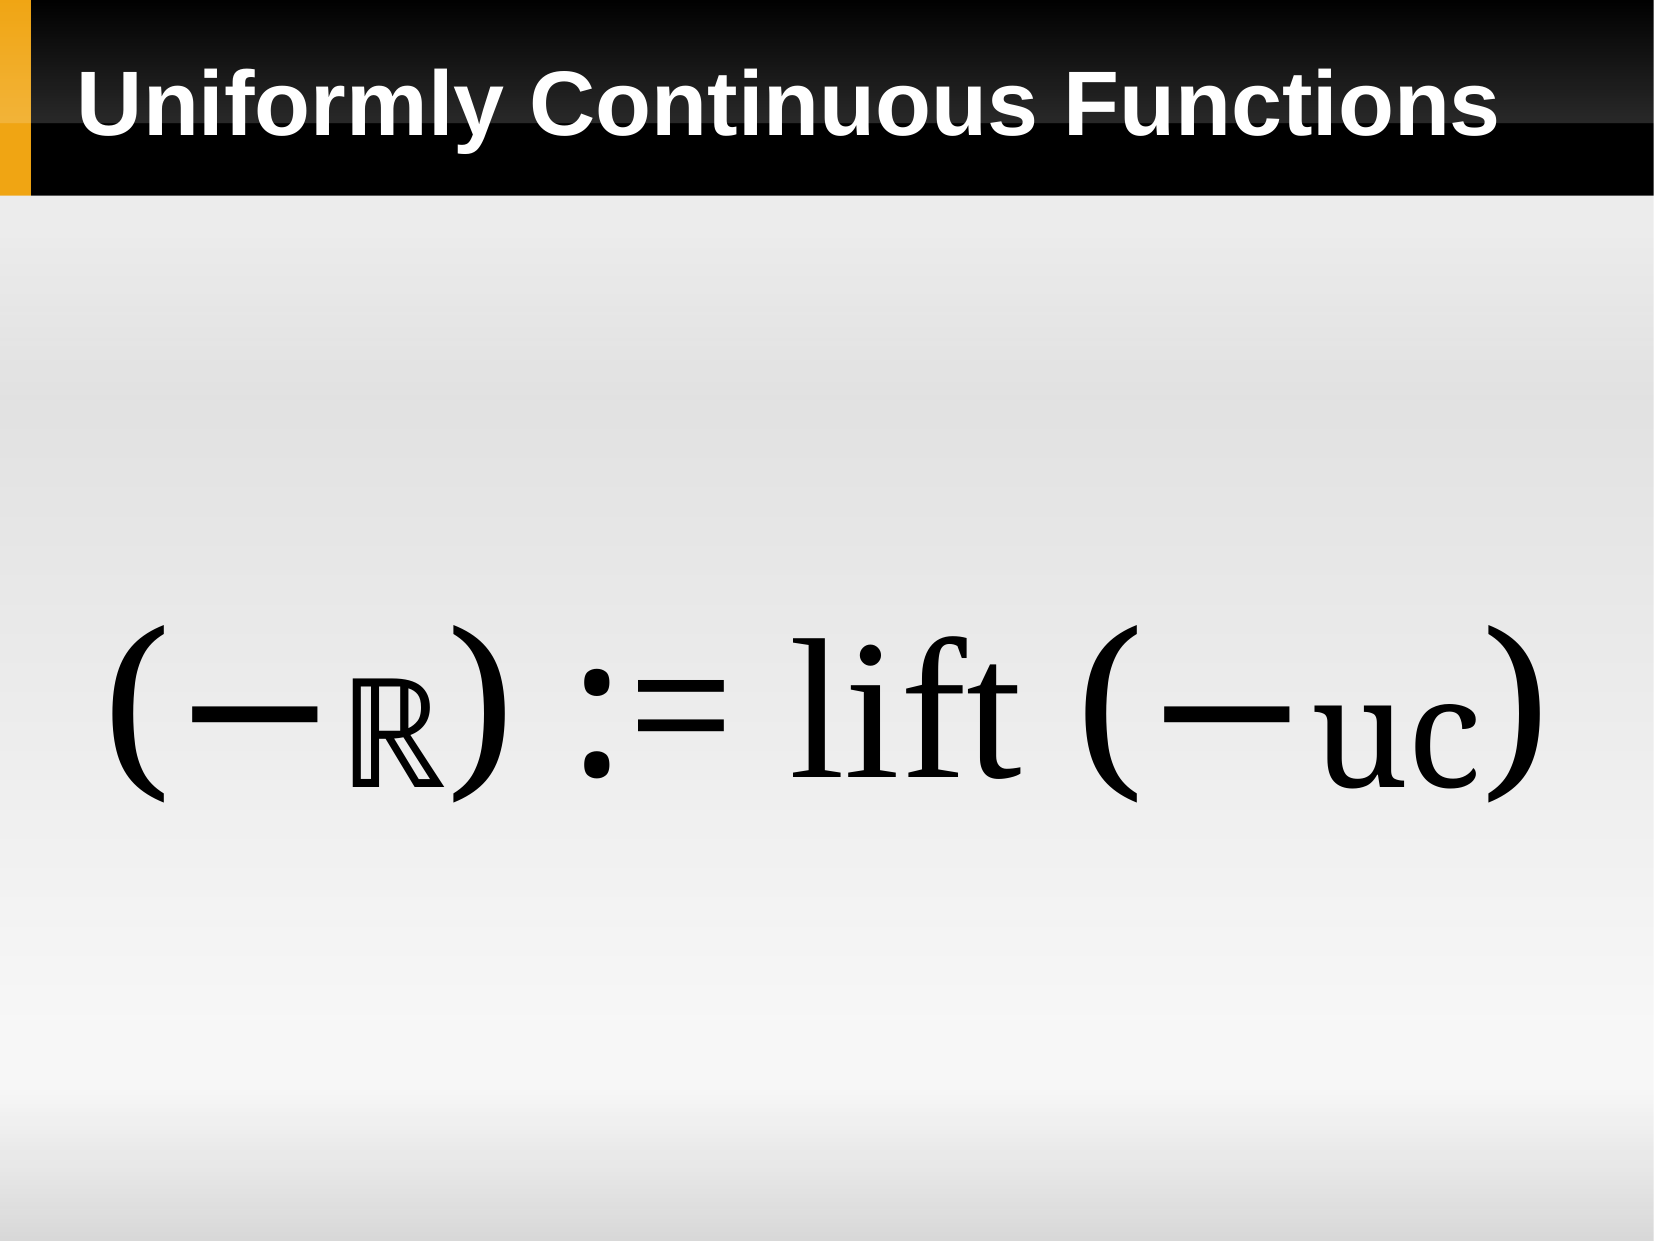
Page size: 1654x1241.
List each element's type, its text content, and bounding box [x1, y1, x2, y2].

title Uniformly Continuous Functions [76, 0, 1565, 208]
picture [0, 0, 1654, 1241]
subtitle (−ℝ) := lift (−uc) [82, 297, 1571, 1102]
